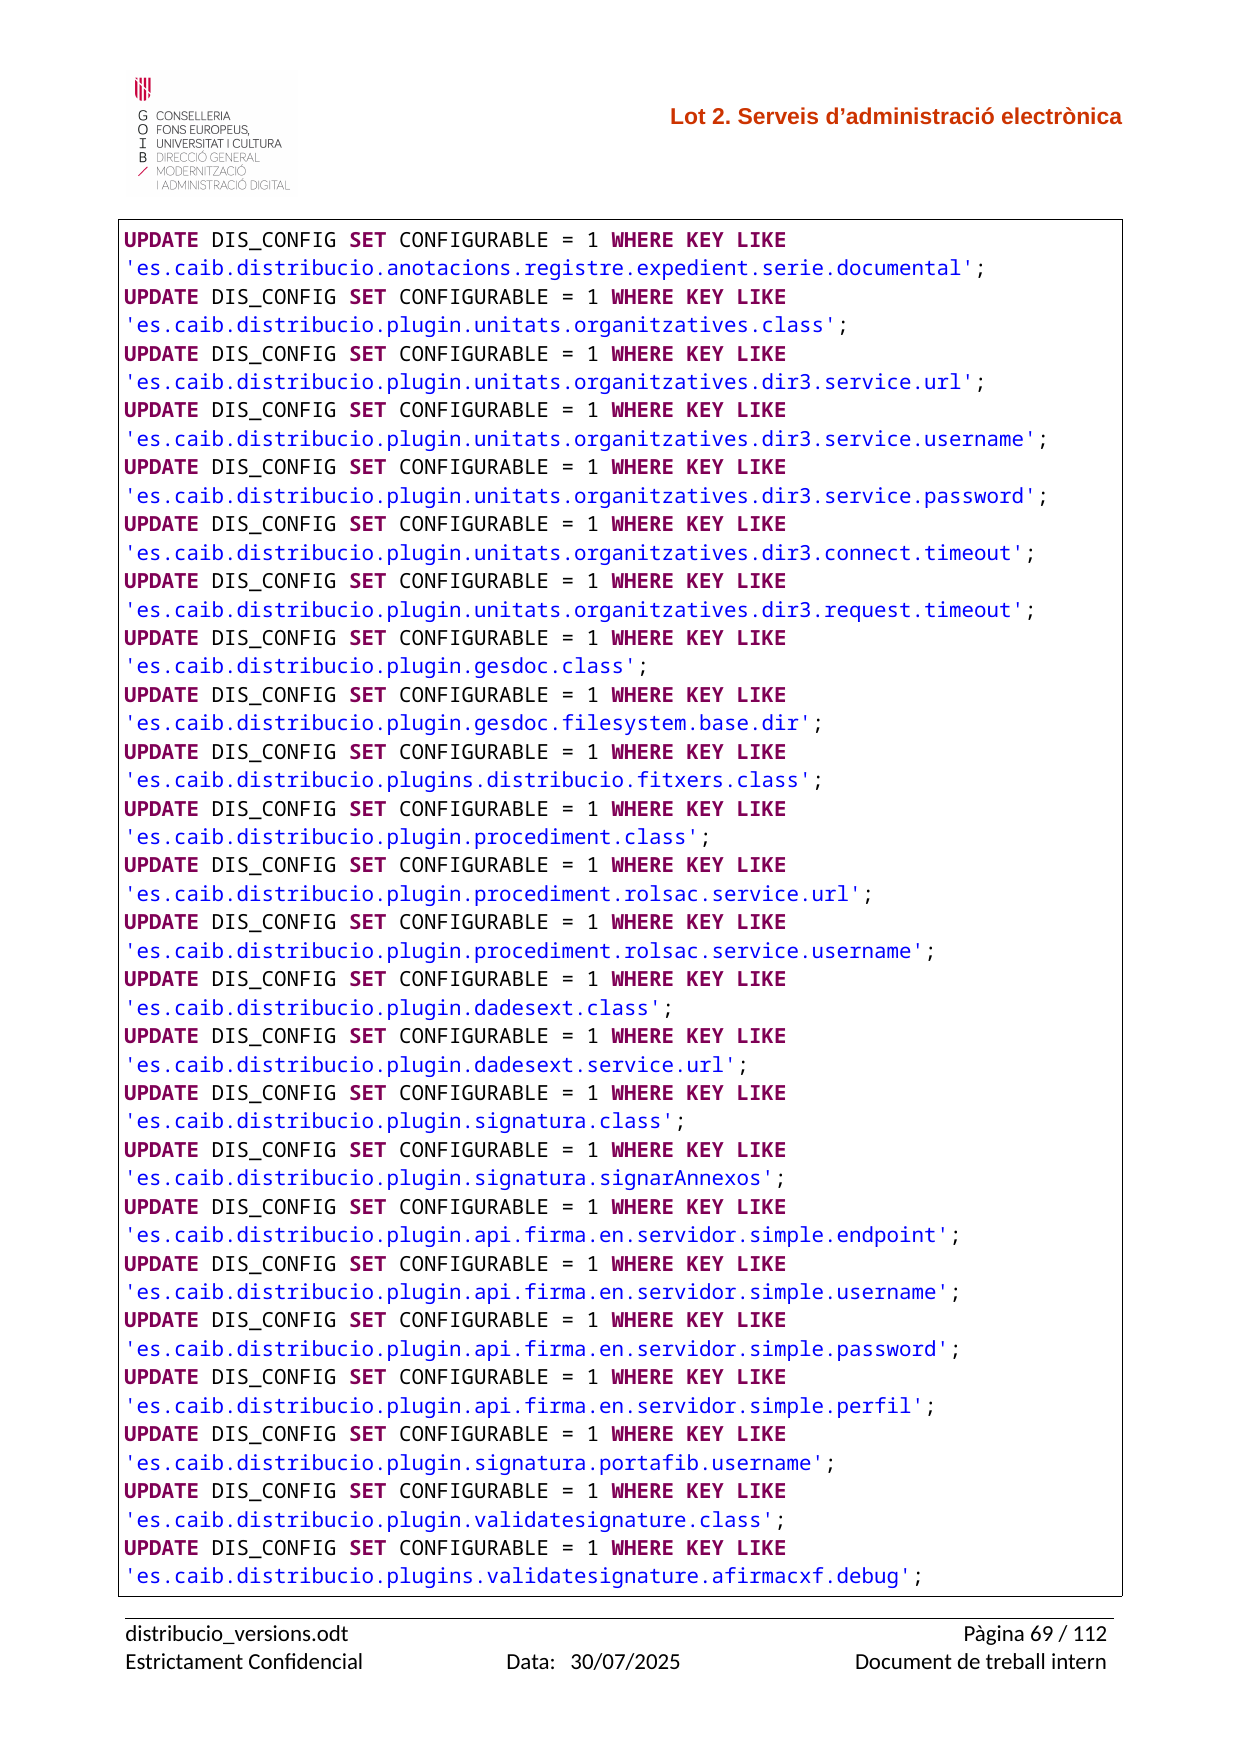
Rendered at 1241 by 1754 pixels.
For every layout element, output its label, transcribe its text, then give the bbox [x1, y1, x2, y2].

table_header UPDATE DIS_CONFIG SET CONFIGURABLE = 1 WHERE KEY LIKE 'es.caib.distribucio.anotacions.registre.expedient.serie.documental'; UPDATE DIS_CONFIG SET CONFIGURABLE = 1 WHERE KEY LIKE 'es.caib.distribucio.plugin.unitats.organitzatives.class'; UPDATE DIS_CONFIG SET CONFIGURABLE = 1 WHERE KEY LIKE 'es.caib.distribucio.plugin.unitats.organitzatives.dir3.service.url'; UPDATE DIS_CONFIG SET CONFIGURABLE = 1 WHERE KEY LIKE 'es.caib.distribucio.plugin.unitats.organitzatives.dir3.service.username'; UPDATE DIS_CONFIG SET CONFIGURABLE = 1 WHERE KEY LIKE 'es.caib.distribucio.plugin.unitats.organitzatives.dir3.service.password'; UPDATE DIS_CONFIG SET CONFIGURABLE = 1 WHERE KEY LIKE 'es.caib.distribucio.plugin.unitats.organitzatives.dir3.connect.timeout'; UPDATE DIS_CONFIG SET CONFIGURABLE = 1 WHERE KEY LIKE 'es.caib.distribucio.plugin.unitats.organitzatives.dir3.request.timeout'; UPDATE DIS_CONFIG SET CONFIGURABLE = 1 WHERE KEY LIKE 'es.caib.distribucio.plugin.gesdoc.class'; UPDATE DIS_CONFIG SET CONFIGURABLE = 1 WHERE KEY LIKE 'es.caib.distribucio.plugin.gesdoc.filesystem.base.dir'; UPDATE DIS_CONFIG SET CONFIGURABLE = 1 WHERE KEY LIKE 'es.caib.distribucio.plugins.distribucio.fitxers.class'; UPDATE DIS_CONFIG SET CONFIGURABLE = 1 WHERE KEY LIKE 'es.caib.distribucio.plugin.procediment.class'; UPDATE DIS_CONFIG SET CONFIGURABLE = 1 WHERE KEY LIKE 'es.caib.distribucio.plugin.procediment.rolsac.service.url'; UPDATE DIS_CONFIG SET CONFIGURABLE = 1 WHERE KEY LIKE 'es.caib.distribucio.plugin.procediment.rolsac.service.username'; UPDATE DIS_CONFIG SET CONFIGURABLE = 1 WHERE KEY LIKE 'es.caib.distribucio.plugin.dadesext.class'; UPDATE DIS_CONFIG SET CONFIGURABLE = 1 WHERE KEY LIKE 'es.caib.distribucio.plugin.dadesext.service.url'; UPDATE DIS_CONFIG SET CONFIGURABLE = 1 WHERE KEY LIKE 'es.caib.distribucio.plugin.signatura.class'; UPDATE DIS_CONFIG SET CONFIGURABLE = 1 WHERE KEY LIKE 'es.caib.distribucio.plugin.signatura.signarAnnexos'; UPDATE DIS_CONFIG SET CONFIGURABLE = 1 WHERE KEY LIKE 'es.caib.distribucio.plugin.api.firma.en.servidor.simple.endpoint'; UPDATE DIS_CONFIG SET CONFIGURABLE = 1 WHERE KEY LIKE 'es.caib.distribucio.plugin.api.firma.en.servidor.simple.username'; UPDATE DIS_CONFIG SET CONFIGURABLE = 1 WHERE KEY LIKE 'es.caib.distribucio.plugin.api.firma.en.servidor.simple.password'; UPDATE DIS_CONFIG SET CONFIGURABLE = 1 WHERE KEY LIKE 'es.caib.distribucio.plugin.api.firma.en.servidor.simple.perfil'; UPDATE DIS_CONFIG SET CONFIGURABLE = 1 WHERE KEY LIKE 'es.caib.distribucio.plugin.signatura.portafib.username'; UPDATE DIS_CONFIG SET CONFIGURABLE = 1 WHERE KEY LIKE 'es.caib.distribucio.plugin.validatesignature.class'; UPDATE DIS_CONFIG SET CONFIGURABLE = 1 WHERE KEY LIKE 'es.caib.distribucio.plugins.validatesignature.afirmacxf.debug'; [119, 220, 1122, 1596]
picture [126, 70, 299, 197]
